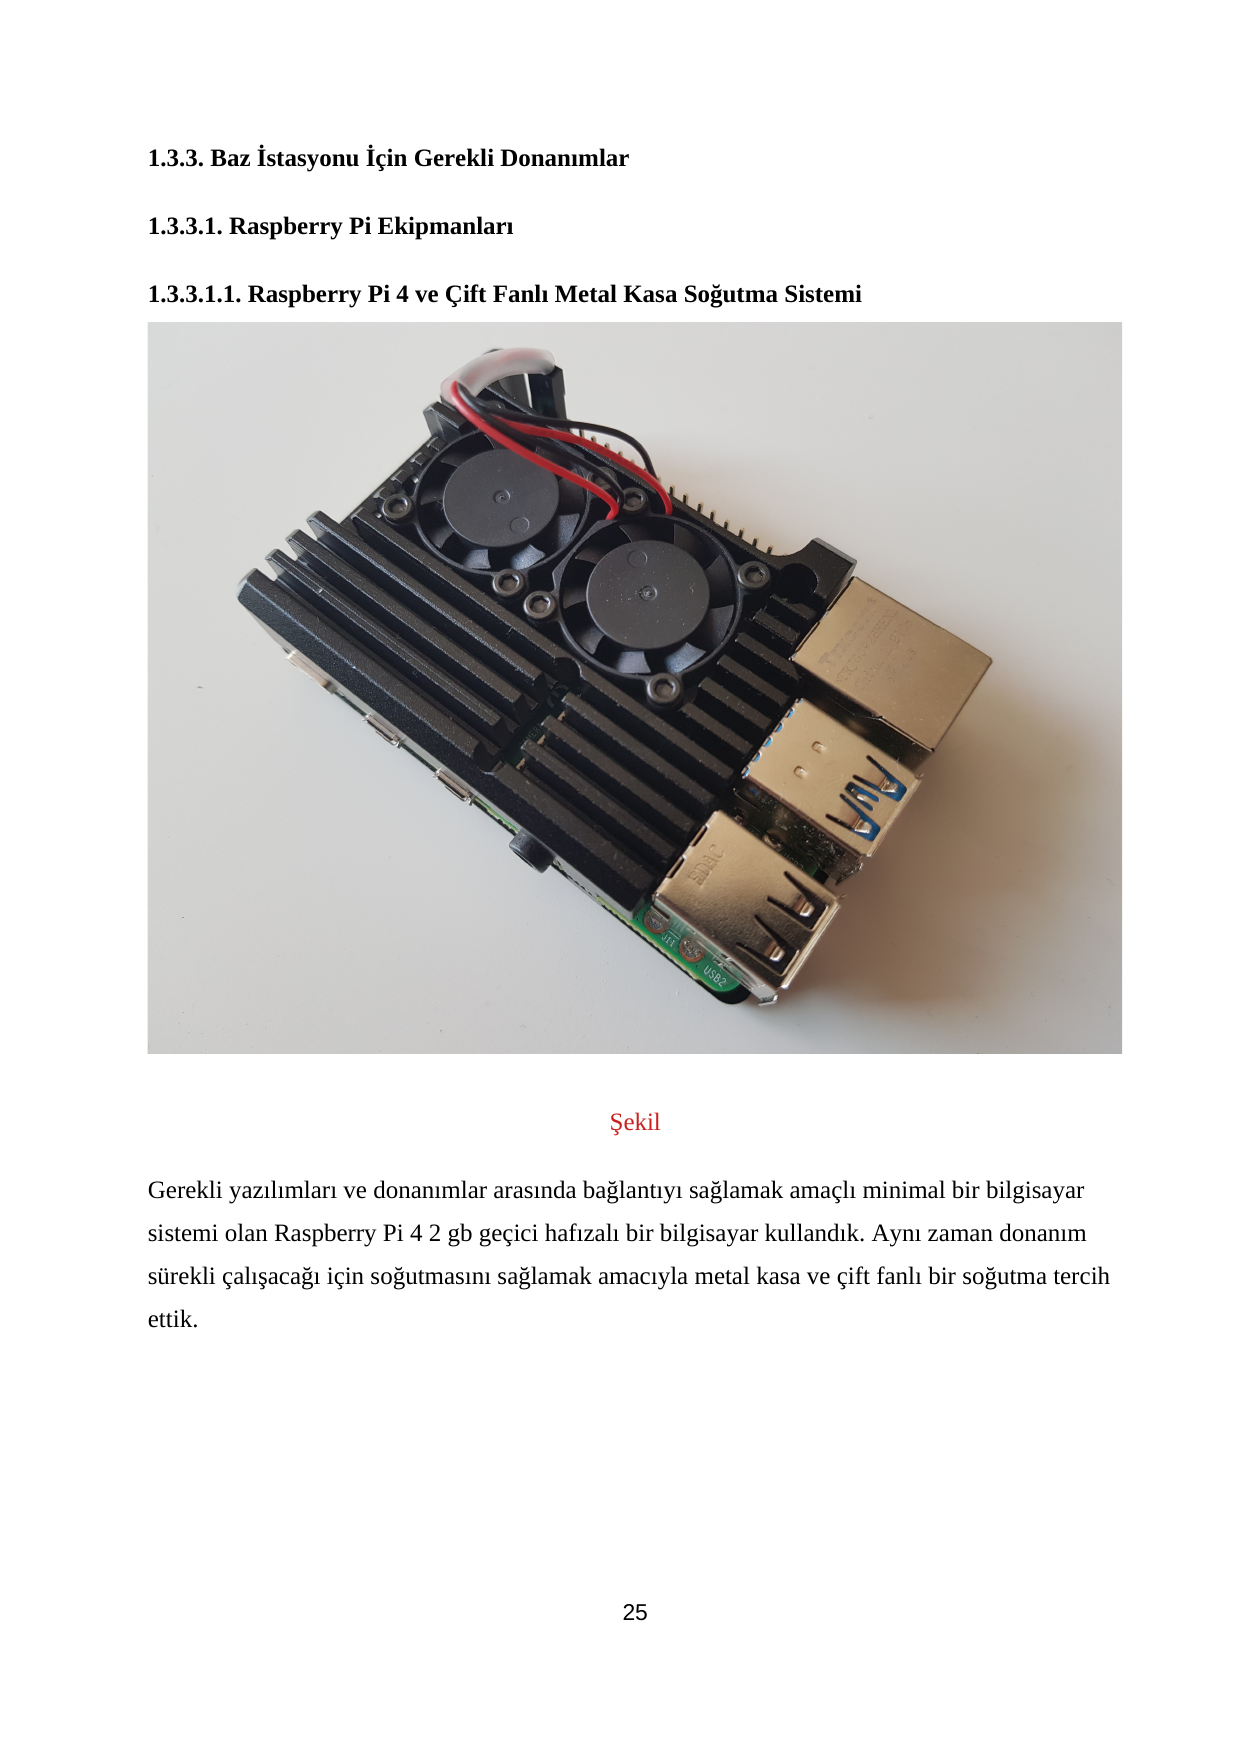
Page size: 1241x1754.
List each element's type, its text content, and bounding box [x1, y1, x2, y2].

text 1.3.3.1.1. Raspberry Pi 4 ve Çift Fanlı Metal Kasa Soğutma Sistemi [148, 279, 1122, 308]
text Şekil [148, 1054, 1122, 1136]
text 1.3.3.1. Raspberry Pi Ekipmanları [148, 211, 1122, 240]
picture [147, 322, 1123, 1054]
text Gerekli yazılımları ve donanımlar arasında bağlantıyı sağlamak amaçlı minimal bir bilgisayar sistemi olan Raspberry Pi 4 2 gb geçici hafızalı bir bilgisayar kullandık. Aynı zaman donanım sürekli çalışacağı için soğutmasını sağlamak amacıyla metal kasa ve çift fanlı bir soğutma tercih ettik. [148, 1175, 1122, 1333]
text 1.3.3. Baz İstasyonu İçin Gerekli Donanımlar [148, 143, 1122, 172]
